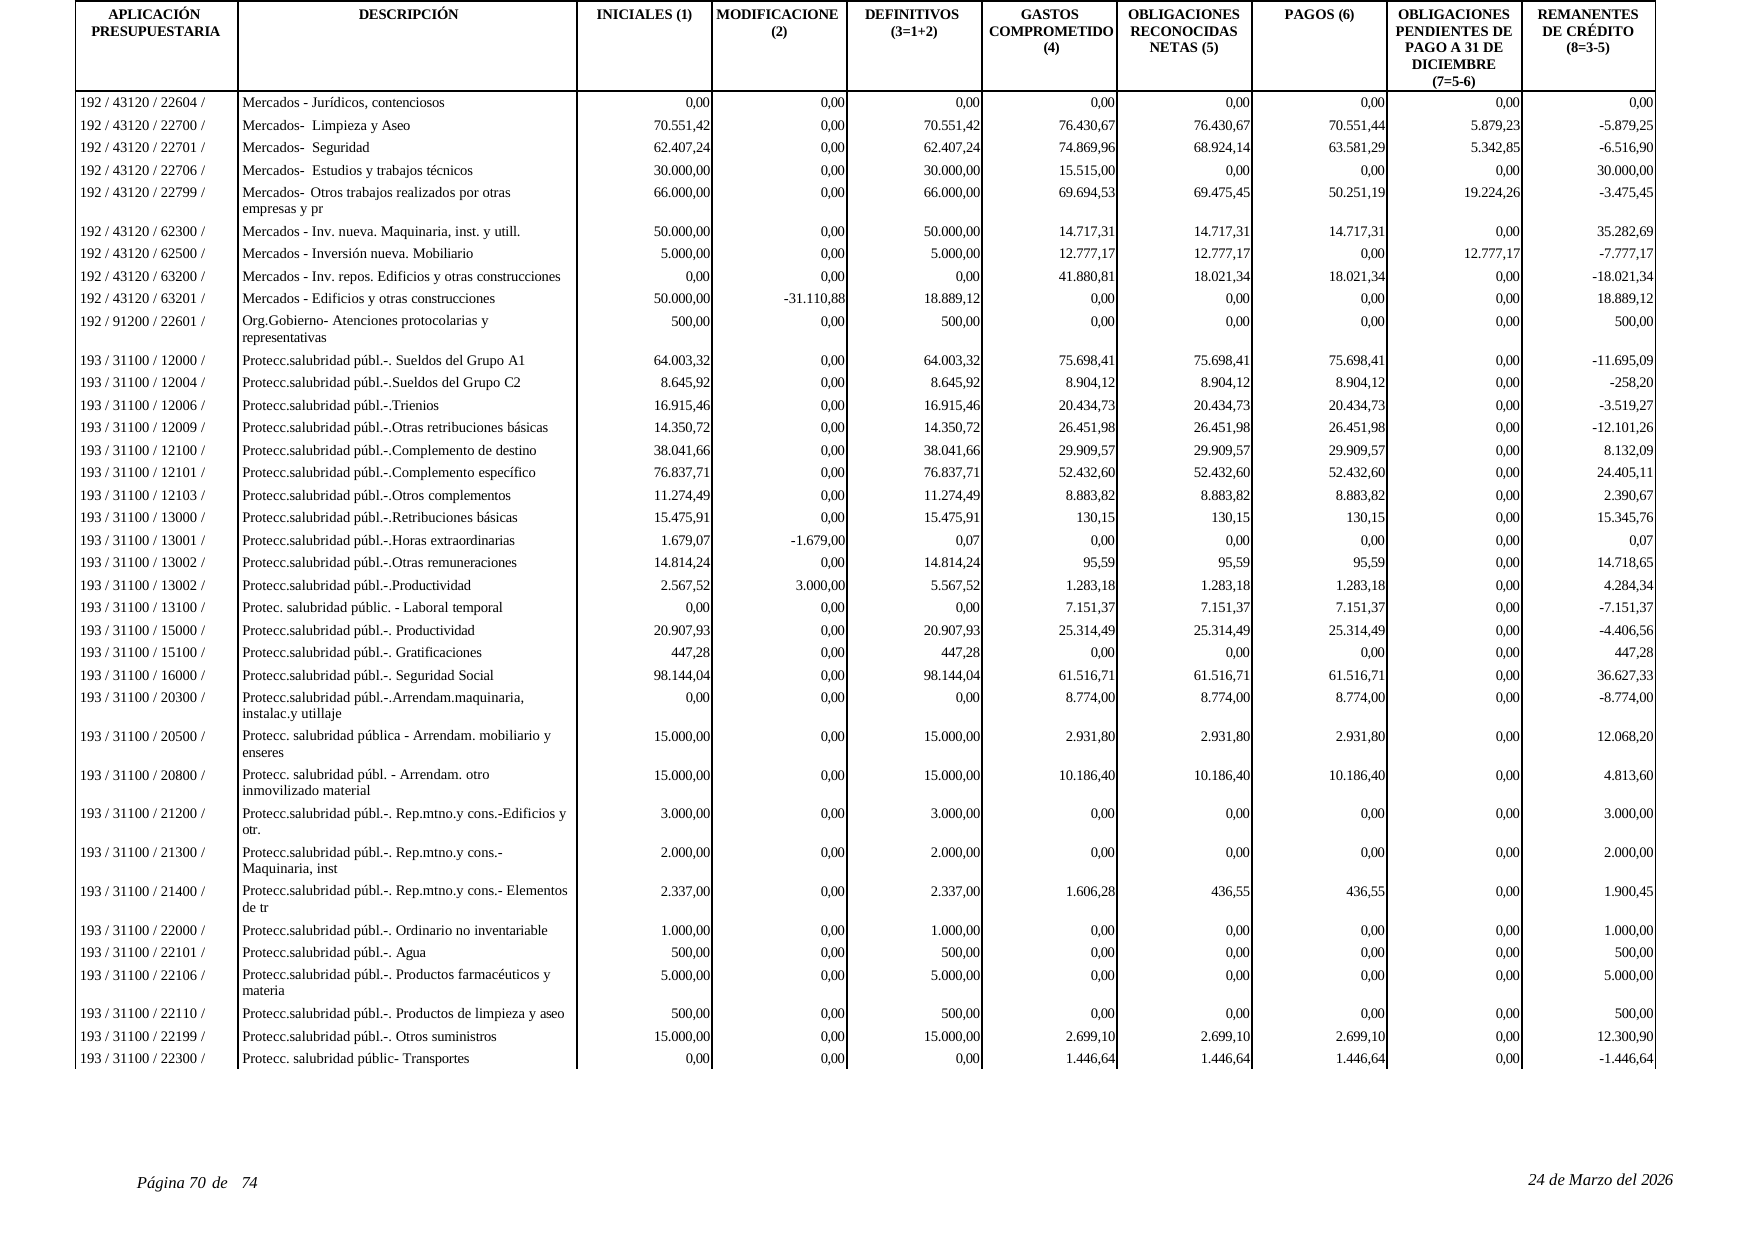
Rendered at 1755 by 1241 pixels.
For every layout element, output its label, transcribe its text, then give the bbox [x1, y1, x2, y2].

table_cell 0,00 [1523, 92, 1655, 113]
table_cell 11.274,49 [578, 484, 711, 506]
table_cell -5.879,25 [1523, 113, 1655, 136]
table_cell 0,00 [1253, 919, 1386, 941]
table_cell 0,00 [1388, 641, 1521, 664]
table_cell 14.350,72 [848, 416, 981, 439]
table_cell 192 / 43120 / 62300 / [76, 220, 237, 243]
table_cell 193 / 31100 / 12009 / [76, 416, 237, 439]
table_cell 75.698,41 [983, 349, 1116, 371]
table_cell 2.337,00 [578, 880, 711, 919]
table_cell 14.814,24 [578, 551, 711, 574]
table_cell 0,00 [1388, 484, 1521, 506]
table_cell 52.432,60 [1118, 461, 1251, 484]
table_cell 15.000,00 [848, 1025, 981, 1048]
table_cell 75.698,41 [1253, 349, 1386, 371]
table_cell 7.151,37 [1118, 596, 1251, 619]
table_cell 98.144,04 [578, 664, 711, 686]
table_cell 8.904,12 [1253, 371, 1386, 394]
table_cell 35.282,69 [1523, 220, 1655, 243]
table_cell 0,00 [1388, 619, 1521, 641]
table_cell 193 / 31100 / 15100 / [76, 641, 237, 664]
table_cell 130,15 [983, 506, 1116, 529]
table_cell 193 / 31100 / 20800 / [76, 764, 237, 803]
table_cell 1.446,64 [1253, 1048, 1386, 1069]
table_cell MODIFICACIONE (2) [713, 2, 846, 90]
table_cell 20.907,93 [578, 619, 711, 641]
table_cell 1.900,45 [1523, 880, 1655, 919]
table_cell 70.551,42 [578, 113, 711, 136]
table_cell 1.000,00 [848, 919, 981, 941]
table_cell 1.000,00 [578, 919, 711, 941]
table_cell 0,00 [983, 529, 1116, 551]
table_cell 0,00 [1388, 686, 1521, 725]
table_cell 0,00 [848, 1048, 981, 1069]
table_cell 36.627,33 [1523, 664, 1655, 686]
table_cell 12.300,90 [1523, 1025, 1655, 1048]
table_cell 193 / 31100 / 22110 / [76, 1003, 237, 1025]
table_cell 95,59 [1253, 551, 1386, 574]
table_cell 14.717,31 [983, 220, 1116, 243]
table_cell PAGOS (6) [1253, 2, 1386, 90]
table_cell 193 / 31100 / 21200 / [76, 803, 237, 841]
table_cell 2.000,00 [578, 841, 711, 880]
table_cell Protecc.salubridad públ.-. Otros suministros [239, 1025, 576, 1048]
table_cell Protecc.salubridad públ.-.Horas extraordinarias [239, 529, 576, 551]
table_cell 18.889,12 [848, 288, 981, 310]
table_cell 0,00 [713, 461, 846, 484]
table_cell 15.515,00 [983, 159, 1116, 181]
table_cell 0,00 [1118, 803, 1251, 841]
table_cell 192 / 91200 / 22601 / [76, 310, 237, 349]
table_cell Mercados - Inv. repos. Edificios y otras construcciones [239, 265, 576, 288]
table_cell 0,00 [983, 964, 1116, 1003]
table_cell 68.924,14 [1118, 136, 1251, 159]
table_cell 64.003,32 [848, 349, 981, 371]
table_cell 1.606,28 [983, 880, 1116, 919]
table_cell 0,00 [713, 265, 846, 288]
table_cell 0,00 [1118, 641, 1251, 664]
table_cell Protecc.salubridad públ.-.Otras retribuciones básicas [239, 416, 576, 439]
table_cell 0,00 [713, 416, 846, 439]
table_cell 12.777,17 [983, 243, 1116, 265]
table_cell 193 / 31100 / 12004 / [76, 371, 237, 394]
table_cell 0,00 [713, 181, 846, 220]
table_cell 20.907,93 [848, 619, 981, 641]
table_cell 2.000,00 [1523, 841, 1655, 880]
table_cell 8.904,12 [983, 371, 1116, 394]
table_cell Protecc.salubridad públ.-.Complemento de destino [239, 439, 576, 461]
table_cell 0,00 [1118, 288, 1251, 310]
table_cell 15.000,00 [578, 725, 711, 764]
table_cell 8.132,09 [1523, 439, 1655, 461]
table_cell Mercados- Otros trabajos realizados por otras empresas y pr [239, 181, 576, 220]
table_cell Protecc.salubridad públ.-. Sueldos del Grupo A1 [239, 349, 576, 371]
table_cell 192 / 43120 / 63201 / [76, 288, 237, 310]
table_cell 500,00 [1523, 1003, 1655, 1025]
table_cell 15.000,00 [578, 1025, 711, 1048]
table_cell 76.837,71 [848, 461, 981, 484]
table_cell APLICACIÓN PRESUPUESTARIA [76, 2, 237, 90]
table_cell 0,07 [1523, 529, 1655, 551]
table_cell 2.699,10 [1253, 1025, 1386, 1048]
table_cell 20.434,73 [1118, 394, 1251, 416]
table_cell 20.434,73 [1253, 394, 1386, 416]
table_cell 500,00 [578, 941, 711, 964]
table_cell 0,00 [1388, 941, 1521, 964]
table_cell Protecc.salubridad públ.-. Rep.mtno.y cons.-Edificios y otr. [239, 803, 576, 841]
table_cell Protecc.salubridad públ.-.Otros complementos [239, 484, 576, 506]
table_cell 12.777,17 [1388, 243, 1521, 265]
table_cell 8.774,00 [983, 686, 1116, 725]
table_cell 0,00 [1253, 641, 1386, 664]
table_cell 0,00 [713, 686, 846, 725]
table_cell 20.434,73 [983, 394, 1116, 416]
table_cell 0,00 [983, 803, 1116, 841]
table_cell 1.679,07 [578, 529, 711, 551]
table_cell 1.000,00 [1523, 919, 1655, 941]
table_cell 61.516,71 [983, 664, 1116, 686]
table_cell 1.283,18 [983, 574, 1116, 596]
table_cell 193 / 31100 / 22101 / [76, 941, 237, 964]
table_cell Protecc.salubridad públ.-. Gratificaciones [239, 641, 576, 664]
table_cell 0,00 [1388, 919, 1521, 941]
table_cell 0,00 [578, 1048, 711, 1069]
table_cell 10.186,40 [1118, 764, 1251, 803]
table_cell -8.774,00 [1523, 686, 1655, 725]
table_cell 0,00 [713, 964, 846, 1003]
table_cell 0,00 [713, 803, 846, 841]
table_cell 29.909,57 [983, 439, 1116, 461]
table_cell 0,00 [1388, 506, 1521, 529]
table_cell Protecc. salubridad públ. - Arrendam. otro inmovilizado material [239, 764, 576, 803]
table_cell Protecc.salubridad públ.-.Productividad [239, 574, 576, 596]
table_cell 61.516,71 [1118, 664, 1251, 686]
table_cell 0,00 [1253, 841, 1386, 880]
table_cell 69.694,53 [983, 181, 1116, 220]
table_cell 2.699,10 [983, 1025, 1116, 1048]
table_cell -3.519,27 [1523, 394, 1655, 416]
table_cell 0,00 [983, 310, 1116, 349]
table_cell 69.475,45 [1118, 181, 1251, 220]
table_cell 0,00 [848, 265, 981, 288]
table_cell 0,00 [848, 686, 981, 725]
table_cell 0,00 [713, 841, 846, 880]
table_cell Protecc.salubridad públ.-.Otras remuneraciones [239, 551, 576, 574]
table_cell 3.000,00 [713, 574, 846, 596]
table_cell 0,00 [1388, 349, 1521, 371]
table_cell 0,00 [1118, 310, 1251, 349]
table_cell -12.101,26 [1523, 416, 1655, 439]
table_cell 447,28 [848, 641, 981, 664]
table_cell 0,00 [713, 439, 846, 461]
table_cell 193 / 31100 / 22300 / [76, 1048, 237, 1069]
table_cell 0,00 [1388, 159, 1521, 181]
table_cell 2.567,52 [578, 574, 711, 596]
table_cell 24.405,11 [1523, 461, 1655, 484]
table_cell 25.314,49 [1118, 619, 1251, 641]
table_cell -18.021,34 [1523, 265, 1655, 288]
table_cell 0,00 [713, 159, 846, 181]
table_cell 447,28 [578, 641, 711, 664]
table_cell 436,55 [1118, 880, 1251, 919]
table_cell 4.284,34 [1523, 574, 1655, 596]
table_cell 0,00 [1118, 159, 1251, 181]
table_cell INICIALES (1) [578, 2, 711, 90]
table_cell 500,00 [848, 941, 981, 964]
table_cell 500,00 [848, 1003, 981, 1025]
table_cell 61.516,71 [1253, 664, 1386, 686]
table_cell 0,00 [983, 841, 1116, 880]
table_cell Mercados - Inversión nueva. Mobiliario [239, 243, 576, 265]
table_cell 5.879,23 [1388, 113, 1521, 136]
table_cell 500,00 [578, 1003, 711, 1025]
table_cell 0,00 [713, 136, 846, 159]
table_cell 500,00 [1523, 310, 1655, 349]
table_cell Protecc.salubridad públ.-.Complemento específico [239, 461, 576, 484]
table_cell 0,00 [1118, 529, 1251, 551]
table_cell 70.551,44 [1253, 113, 1386, 136]
table_cell 18.889,12 [1523, 288, 1655, 310]
table_cell 76.430,67 [983, 113, 1116, 136]
table_cell 0,00 [1388, 220, 1521, 243]
table_cell 25.314,49 [1253, 619, 1386, 641]
table_cell 130,15 [1253, 506, 1386, 529]
table_cell 0,00 [713, 551, 846, 574]
table_cell -7.777,17 [1523, 243, 1655, 265]
table_cell 1.446,64 [1118, 1048, 1251, 1069]
table_cell 193 / 31100 / 13001 / [76, 529, 237, 551]
table_cell 0,00 [1253, 964, 1386, 1003]
table_cell 2.000,00 [848, 841, 981, 880]
table_cell 0,00 [1253, 803, 1386, 841]
table_cell 11.274,49 [848, 484, 981, 506]
table_cell 41.880,81 [983, 265, 1116, 288]
table_cell 8.774,00 [1253, 686, 1386, 725]
table_cell 15.475,91 [578, 506, 711, 529]
table_cell 0,00 [1253, 243, 1386, 265]
table_cell 0,00 [1118, 941, 1251, 964]
table_cell 26.451,98 [1253, 416, 1386, 439]
table_cell 25.314,49 [983, 619, 1116, 641]
table_cell 0,00 [713, 764, 846, 803]
table_cell 8.774,00 [1118, 686, 1251, 725]
table_cell 500,00 [578, 310, 711, 349]
table_cell 5.000,00 [848, 964, 981, 1003]
table_cell 500,00 [848, 310, 981, 349]
table_cell 0,00 [1388, 310, 1521, 349]
table_cell 2.390,67 [1523, 484, 1655, 506]
table_cell 0,00 [1388, 764, 1521, 803]
table_cell 98.144,04 [848, 664, 981, 686]
table_cell 1.283,18 [1253, 574, 1386, 596]
table_cell 0,00 [1388, 529, 1521, 551]
table_cell 0,00 [713, 1025, 846, 1048]
table_cell 0,00 [1388, 461, 1521, 484]
table_cell 0,00 [1388, 371, 1521, 394]
table_cell 0,00 [1388, 288, 1521, 310]
table_cell 0,00 [713, 113, 846, 136]
table_cell 10.186,40 [1253, 764, 1386, 803]
table_cell Mercados- Estudios y trabajos técnicos [239, 159, 576, 181]
table_cell 5.000,00 [578, 964, 711, 1003]
table_cell 0,00 [1388, 1003, 1521, 1025]
table_cell 192 / 43120 / 22700 / [76, 113, 237, 136]
table_cell Protecc.salubridad públ.-. Rep.mtno.y cons.-Maquinaria, inst [239, 841, 576, 880]
table_cell 0,00 [578, 686, 711, 725]
table_cell 192 / 43120 / 22701 / [76, 136, 237, 159]
table_cell 192 / 43120 / 22604 / [76, 92, 237, 113]
table_cell 0,00 [713, 725, 846, 764]
table_cell -4.406,56 [1523, 619, 1655, 641]
table_cell 50.251,19 [1253, 181, 1386, 220]
table_cell 447,28 [1523, 641, 1655, 664]
table_cell 193 / 31100 / 12100 / [76, 439, 237, 461]
table_cell 0,00 [1388, 596, 1521, 619]
table_cell 15.475,91 [848, 506, 981, 529]
table_cell 0,00 [1388, 841, 1521, 880]
table_cell -1.679,00 [713, 529, 846, 551]
table_cell 0,00 [713, 641, 846, 664]
table_cell Protec. salubridad públic. - Laboral temporal [239, 596, 576, 619]
table_cell Protecc.salubridad públ.-. Rep.mtno.y cons.- Elementos de tr [239, 880, 576, 919]
table_cell 0,00 [713, 484, 846, 506]
table_cell 52.432,60 [983, 461, 1116, 484]
table_cell 15.000,00 [848, 725, 981, 764]
table_cell 193 / 31100 / 22199 / [76, 1025, 237, 1048]
table_cell 500,00 [1523, 941, 1655, 964]
table_cell 19.224,26 [1388, 181, 1521, 220]
table_cell 2.931,80 [983, 725, 1116, 764]
table_cell 14.350,72 [578, 416, 711, 439]
table_cell 0,00 [1118, 841, 1251, 880]
table_cell 0,00 [1388, 1025, 1521, 1048]
table_cell 7.151,37 [1253, 596, 1386, 619]
table_cell 0,00 [713, 619, 846, 641]
table_cell 0,00 [713, 880, 846, 919]
table_cell 29.909,57 [1253, 439, 1386, 461]
table_cell Mercados- Limpieza y Aseo [239, 113, 576, 136]
table_cell 0,00 [1253, 288, 1386, 310]
table_cell 0,00 [713, 1003, 846, 1025]
table_cell 29.909,57 [1118, 439, 1251, 461]
table_cell 0,00 [1253, 92, 1386, 113]
table_cell REMANENTES DE CRÉDITO (8=3-5) [1523, 2, 1655, 90]
table_cell 193 / 31100 / 21300 / [76, 841, 237, 880]
table_cell 30.000,00 [1523, 159, 1655, 181]
table_cell 0,00 [578, 92, 711, 113]
table_cell 14.717,31 [1118, 220, 1251, 243]
table_cell 2.931,80 [1253, 725, 1386, 764]
table_cell 0,00 [713, 220, 846, 243]
table_cell 2.931,80 [1118, 725, 1251, 764]
table_cell 193 / 31100 / 22106 / [76, 964, 237, 1003]
table_cell 30.000,00 [848, 159, 981, 181]
table_cell 0,00 [1253, 159, 1386, 181]
table_cell 15.000,00 [578, 764, 711, 803]
table_cell 10.186,40 [983, 764, 1116, 803]
table_cell 15.345,76 [1523, 506, 1655, 529]
table_cell 0,00 [1388, 1048, 1521, 1069]
table_cell 3.000,00 [848, 803, 981, 841]
table_cell Mercados - Edificios y otras construcciones [239, 288, 576, 310]
table_cell 0,00 [983, 288, 1116, 310]
table_cell 50.000,00 [848, 220, 981, 243]
table_cell 0,00 [713, 243, 846, 265]
table_cell 52.432,60 [1253, 461, 1386, 484]
table_cell 12.777,17 [1118, 243, 1251, 265]
table_cell 8.883,82 [983, 484, 1116, 506]
table_cell -1.446,64 [1523, 1048, 1655, 1069]
table_cell 2.337,00 [848, 880, 981, 919]
table_cell 0,00 [983, 941, 1116, 964]
table_cell OBLIGACIONES RECONOCIDAS NETAS (5) [1118, 2, 1251, 90]
table_cell -11.695,09 [1523, 349, 1655, 371]
table_cell 0,00 [1118, 919, 1251, 941]
table_cell 0,00 [848, 596, 981, 619]
table_cell Protecc.salubridad públ.-. Ordinario no inventariable [239, 919, 576, 941]
table_cell 0,00 [713, 349, 846, 371]
table_cell 0,00 [713, 596, 846, 619]
table_cell 192 / 43120 / 22799 / [76, 181, 237, 220]
table_cell Mercados- Seguridad [239, 136, 576, 159]
table_cell 0,00 [1118, 964, 1251, 1003]
table_cell 3.000,00 [1523, 803, 1655, 841]
table_cell 0,00 [983, 641, 1116, 664]
table_cell 0,00 [713, 92, 846, 113]
table_cell 2.699,10 [1118, 1025, 1251, 1048]
table_cell Protecc. salubridad públic- Transportes [239, 1048, 576, 1069]
table_cell Protecc.salubridad públ.-. Seguridad Social [239, 664, 576, 686]
table_cell 70.551,42 [848, 113, 981, 136]
table_cell 30.000,00 [578, 159, 711, 181]
table_cell 75.698,41 [1118, 349, 1251, 371]
table_cell 193 / 31100 / 13000 / [76, 506, 237, 529]
table_cell 0,00 [1253, 310, 1386, 349]
table_cell 0,00 [1253, 941, 1386, 964]
table_cell 95,59 [983, 551, 1116, 574]
table_cell Protecc.salubridad públ.-. Agua [239, 941, 576, 964]
table_cell Protecc.salubridad públ.-.Trienios [239, 394, 576, 416]
table_cell 193 / 31100 / 13100 / [76, 596, 237, 619]
table_cell 0,00 [713, 941, 846, 964]
table_cell 193 / 31100 / 20300 / [76, 686, 237, 725]
table_cell 4.813,60 [1523, 764, 1655, 803]
table_cell 0,00 [1253, 1003, 1386, 1025]
table_cell 193 / 31100 / 22000 / [76, 919, 237, 941]
table_cell 8.904,12 [1118, 371, 1251, 394]
table_cell 74.869,96 [983, 136, 1116, 159]
table_cell 192 / 43120 / 63200 / [76, 265, 237, 288]
table_cell 0,00 [1118, 1003, 1251, 1025]
table_cell 0,00 [1388, 880, 1521, 919]
table_cell 66.000,00 [578, 181, 711, 220]
table_cell 50.000,00 [578, 220, 711, 243]
table_cell 26.451,98 [1118, 416, 1251, 439]
table_cell Protecc.salubridad públ.-. Productos de limpieza y aseo [239, 1003, 576, 1025]
table_cell 64.003,32 [578, 349, 711, 371]
table_cell 8.645,92 [578, 371, 711, 394]
table_cell DESCRIPCIÓN [239, 2, 576, 90]
table_cell Protecc.salubridad públ.-.Sueldos del Grupo C2 [239, 371, 576, 394]
table_cell 8.645,92 [848, 371, 981, 394]
table_cell -31.110,88 [713, 288, 846, 310]
table_cell 62.407,24 [578, 136, 711, 159]
table_cell 0,00 [1253, 529, 1386, 551]
table_cell 0,00 [983, 919, 1116, 941]
table_cell 38.041,66 [578, 439, 711, 461]
table_cell 5.000,00 [1523, 964, 1655, 1003]
table_cell 66.000,00 [848, 181, 981, 220]
table_cell 76.837,71 [578, 461, 711, 484]
table_cell 16.915,46 [848, 394, 981, 416]
table_cell Protecc.salubridad públ.-. Productividad [239, 619, 576, 641]
table_cell 1.283,18 [1118, 574, 1251, 596]
table_cell OBLIGACIONES PENDIENTES DE PAGO A 31 DE DICIEMBRE (7=5-6) [1388, 2, 1521, 90]
table_cell 3.000,00 [578, 803, 711, 841]
table_cell 0,07 [848, 529, 981, 551]
table_cell 0,00 [1388, 725, 1521, 764]
table_cell Protecc.salubridad públ.-.Arrendam.maquinaria, instalac.y utillaje [239, 686, 576, 725]
table_cell 18.021,34 [1118, 265, 1251, 288]
table_cell 193 / 31100 / 13002 / [76, 551, 237, 574]
table_cell 8.883,82 [1118, 484, 1251, 506]
table_cell 193 / 31100 / 12101 / [76, 461, 237, 484]
table_cell 0,00 [1118, 92, 1251, 113]
table_cell 95,59 [1118, 551, 1251, 574]
table_cell 193 / 31100 / 13002 / [76, 574, 237, 596]
table_cell 0,00 [713, 394, 846, 416]
table_cell 18.021,34 [1253, 265, 1386, 288]
table_cell 0,00 [1388, 664, 1521, 686]
table_cell 0,00 [578, 596, 711, 619]
table_cell Mercados - Inv. nueva. Maquinaria, inst. y utill. [239, 220, 576, 243]
table_cell 0,00 [983, 1003, 1116, 1025]
table_cell Mercados - Jurídicos, contenciosos [239, 92, 576, 113]
table_cell 38.041,66 [848, 439, 981, 461]
table_cell 0,00 [1388, 551, 1521, 574]
table_cell 26.451,98 [983, 416, 1116, 439]
table_cell -6.516,90 [1523, 136, 1655, 159]
table_cell 5.342,85 [1388, 136, 1521, 159]
table_cell 14.718,65 [1523, 551, 1655, 574]
table_cell 193 / 31100 / 12103 / [76, 484, 237, 506]
table_cell 0,00 [848, 92, 981, 113]
table_cell 50.000,00 [578, 288, 711, 310]
table_cell DEFINITIVOS (3=1+2) [848, 2, 981, 90]
table_cell 0,00 [983, 92, 1116, 113]
table_cell 8.883,82 [1253, 484, 1386, 506]
table_cell 193 / 31100 / 12006 / [76, 394, 237, 416]
table_cell 192 / 43120 / 62500 / [76, 243, 237, 265]
table_cell 0,00 [1388, 439, 1521, 461]
table_cell 436,55 [1253, 880, 1386, 919]
table_cell 0,00 [1388, 416, 1521, 439]
table_cell -3.475,45 [1523, 181, 1655, 220]
table_cell 7.151,37 [983, 596, 1116, 619]
table_cell 193 / 31100 / 16000 / [76, 664, 237, 686]
table_cell 0,00 [713, 664, 846, 686]
table_cell 1.446,64 [983, 1048, 1116, 1069]
table_cell 0,00 [713, 310, 846, 349]
table_cell 0,00 [713, 506, 846, 529]
table_cell -258,20 [1523, 371, 1655, 394]
table_cell 193 / 31100 / 15000 / [76, 619, 237, 641]
table_cell 15.000,00 [848, 764, 981, 803]
table_cell 192 / 43120 / 22706 / [76, 159, 237, 181]
table_cell Protecc. salubridad pública - Arrendam. mobiliario y enseres [239, 725, 576, 764]
table_cell 16.915,46 [578, 394, 711, 416]
table_cell 0,00 [578, 265, 711, 288]
table_cell 0,00 [1388, 803, 1521, 841]
table_cell 193 / 31100 / 20500 / [76, 725, 237, 764]
table_cell 5.000,00 [578, 243, 711, 265]
table_cell 0,00 [713, 1048, 846, 1069]
table_cell Protecc.salubridad públ.-.Retribuciones básicas [239, 506, 576, 529]
table_cell 12.068,20 [1523, 725, 1655, 764]
table_cell 130,15 [1118, 506, 1251, 529]
table_cell 193 / 31100 / 21400 / [76, 880, 237, 919]
table_cell 5.567,52 [848, 574, 981, 596]
table_cell 62.407,24 [848, 136, 981, 159]
table_cell 63.581,29 [1253, 136, 1386, 159]
table_cell 14.717,31 [1253, 220, 1386, 243]
table_cell 5.000,00 [848, 243, 981, 265]
table_cell 0,00 [1388, 265, 1521, 288]
table_cell 0,00 [713, 371, 846, 394]
table_cell GASTOS COMPROMETIDO (4) [983, 2, 1116, 90]
table_cell 14.814,24 [848, 551, 981, 574]
table_cell -7.151,37 [1523, 596, 1655, 619]
table_cell 0,00 [1388, 394, 1521, 416]
table_cell 0,00 [1388, 92, 1521, 113]
table_cell 0,00 [1388, 574, 1521, 596]
table_cell Org.Gobierno- Atenciones protocolarias y representativas [239, 310, 576, 349]
table_cell 0,00 [1388, 964, 1521, 1003]
table_cell 76.430,67 [1118, 113, 1251, 136]
table_cell 193 / 31100 / 12000 / [76, 349, 237, 371]
table_cell 0,00 [713, 919, 846, 941]
table_cell Protecc.salubridad públ.-. Productos farmacéuticos y materia [239, 964, 576, 1003]
